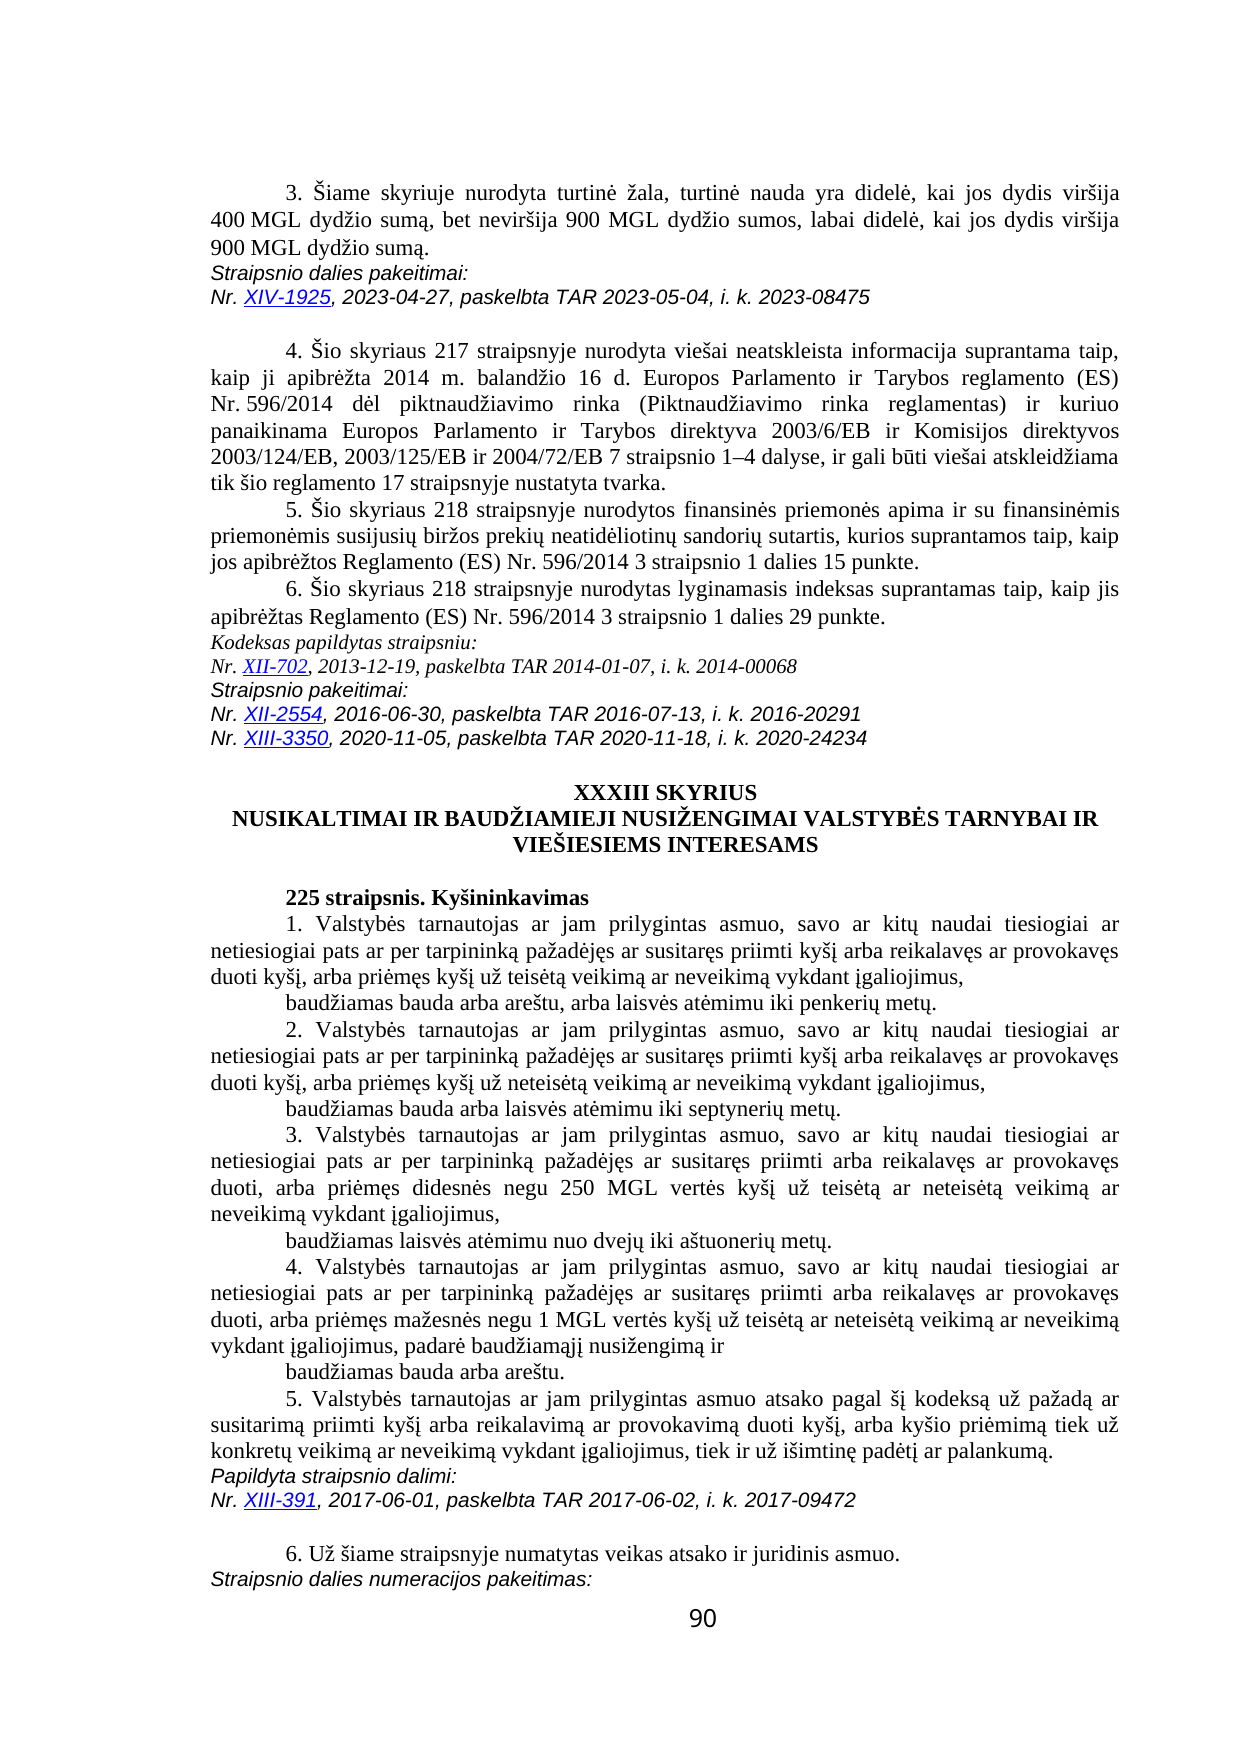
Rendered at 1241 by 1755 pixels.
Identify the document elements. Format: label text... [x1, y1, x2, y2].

text 5. Šio skyriaus 218 straipsnyje nurodytos finansinės priemonės apima ir su finansinėmis priemonėmis susijusių biržos prekių neatidėliotinų sandorių sutartis, kurios suprantamos taip, kaip jos apibrėžtos Reglamento (ES) Nr. 596/2014 3 straipsnio 1 dalies 15 punkte. [210, 496, 1120, 575]
text Nr. XIII-391, 2017-06-01, paskelbta TAR 2017-06-02, i. k. 2017-09472 [210, 1488, 1120, 1512]
text 4. Šio skyriaus 217 straipsnyje nurodyta viešai neatskleista informacija suprantama taip, kaip ji apibrėžta 2014 m. balandžio 16 d. Europos Parlamento ir Tarybos reglamento (ES) Nr. 596/2014 dėl piktnaudžiavimo rinka (Piktnaudžiavimo rinka reglamentas) ir kuriuo panaikinama Europos Parlamento ir Tarybos direktyva 2003/6/EB ir Komisijos direktyvos 2003/124/EB, 2003/125/EB ir 2004/72/EB 7 straipsnio 1–4 dalyse, ir gali būti viešai atskleidžiama tik šio reglamento 17 straipsnyje nustatyta tvarka. [210, 338, 1120, 496]
text Nr. XIV-1925, 2023-04-27, paskelbta TAR 2023-05-04, i. k. 2023-08475 [210, 285, 1120, 309]
text 2. Valstybės tarnautojas ar jam prilygintas asmuo, savo ar kitų naudai tiesiogiai ar netiesiogiai pats ar per tarpininką pažadėjęs ar susitaręs priimti kyšį arba reikalavęs ar provokavęs duoti kyšį, arba priėmęs kyšį už neteisėtą veikimą ar neveikimą vykdant įgaliojimus, [210, 1016, 1120, 1095]
text Nr. XII-2554, 2016-06-30, paskelbta TAR 2016-07-13, i. k. 2016-20291 [210, 702, 1120, 726]
text 5. Valstybės tarnautojas ar jam prilygintas asmuo atsako pagal šį kodeksą už pažadą ar susitarimą priimti kyšį arba reikalavimą ar provokavimą duoti kyšį, arba kyšio priėmimą tiek už konkretų veikimą ar neveikimą vykdant įgaliojimus, tiek ir už išimtinę padėtį ar palankumą. [210, 1385, 1120, 1464]
text baudžiamas bauda arba laisvės atėmimu iki septynerių metų. [210, 1095, 1120, 1121]
text 6. Už šiame straipsnyje numatytas veikas atsako ir juridinis asmuo. [210, 1541, 1120, 1567]
text Kodeksas papildytas straipsniu: [210, 630, 1120, 654]
text NUSIKALTIMAI IR BAUDŽIAMIEJI NUSIŽENGIMAI VALSTYBĖS TARNYBAI IR VIEŠIESIEMS INTERESAMS [210, 805, 1120, 858]
text 6. Šio skyriaus 218 straipsnyje nurodytas lyginamasis indeksas suprantamas taip, kaip jis apibrėžtas Reglamento (ES) Nr. 596/2014 3 straipsnio 1 dalies 29 punkte. [210, 575, 1120, 630]
text XXXIII SKYRIUS [210, 779, 1120, 805]
text Nr. XII-702, 2013-12-19, paskelbta TAR 2014-01-07, i. k. 2014-00068 [210, 654, 1120, 678]
text Straipsnio dalies pakeitimai: [210, 261, 1120, 285]
text 4. Valstybės tarnautojas ar jam prilygintas asmuo, savo ar kitų naudai tiesiogiai ar netiesiogiai pats ar per tarpininką pažadėjęs ar susitaręs priimti arba reikalavęs ar provokavęs duoti, arba priėmęs mažesnės negu 1 MGL vertės kyšį už teisėtą ar neteisėtą veikimą ar neveikimą vykdant įgaliojimus, padarė baudžiamąjį nusižengimą ir [210, 1253, 1120, 1358]
text 1. Valstybės tarnautojas ar jam prilygintas asmuo, savo ar kitų naudai tiesiogiai ar netiesiogiai pats ar per tarpininką pažadėjęs ar susitaręs priimti kyšį arba reikalavęs ar provokavęs duoti kyšį, arba priėmęs kyšį už teisėtą veikimą ar neveikimą vykdant įgaliojimus, [210, 910, 1120, 989]
text Straipsnio pakeitimai: [210, 678, 1120, 702]
text Nr. XIII-3350, 2020-11-05, paskelbta TAR 2020-11-18, i. k. 2020-24234 [210, 726, 1120, 750]
text baudžiamas bauda arba areštu. [210, 1358, 1120, 1385]
text Straipsnio dalies numeracijos pakeitimas: [210, 1567, 1120, 1591]
text 3. Valstybės tarnautojas ar jam prilygintas asmuo, savo ar kitų naudai tiesiogiai ar netiesiogiai pats ar per tarpininką pažadėjęs ar susitaręs priimti arba reikalavęs ar provokavęs duoti, arba priėmęs didesnės negu 250 MGL vertės kyšį už teisėtą ar neteisėtą veikimą ar neveikimą vykdant įgaliojimus, [210, 1121, 1120, 1227]
text Papildyta straipsnio dalimi: [210, 1464, 1120, 1488]
text baudžiamas laisvės atėmimu nuo dvejų iki aštuonerių metų. [210, 1227, 1120, 1253]
text 3. Šiame skyriuje nurodyta turtinė žala, turtinė nauda yra didelė, kai jos dydis viršija 400 MGL dydžio sumą, bet neviršija 900 MGL dydžio sumos, labai didelė, kai jos dydis viršija 900 MGL dydžio sumą. [210, 179, 1120, 261]
text baudžiamas bauda arba areštu, arba laisvės atėmimu iki penkerių metų. [210, 989, 1120, 1016]
text 225 straipsnis. Kyšininkavimas [210, 884, 1120, 910]
